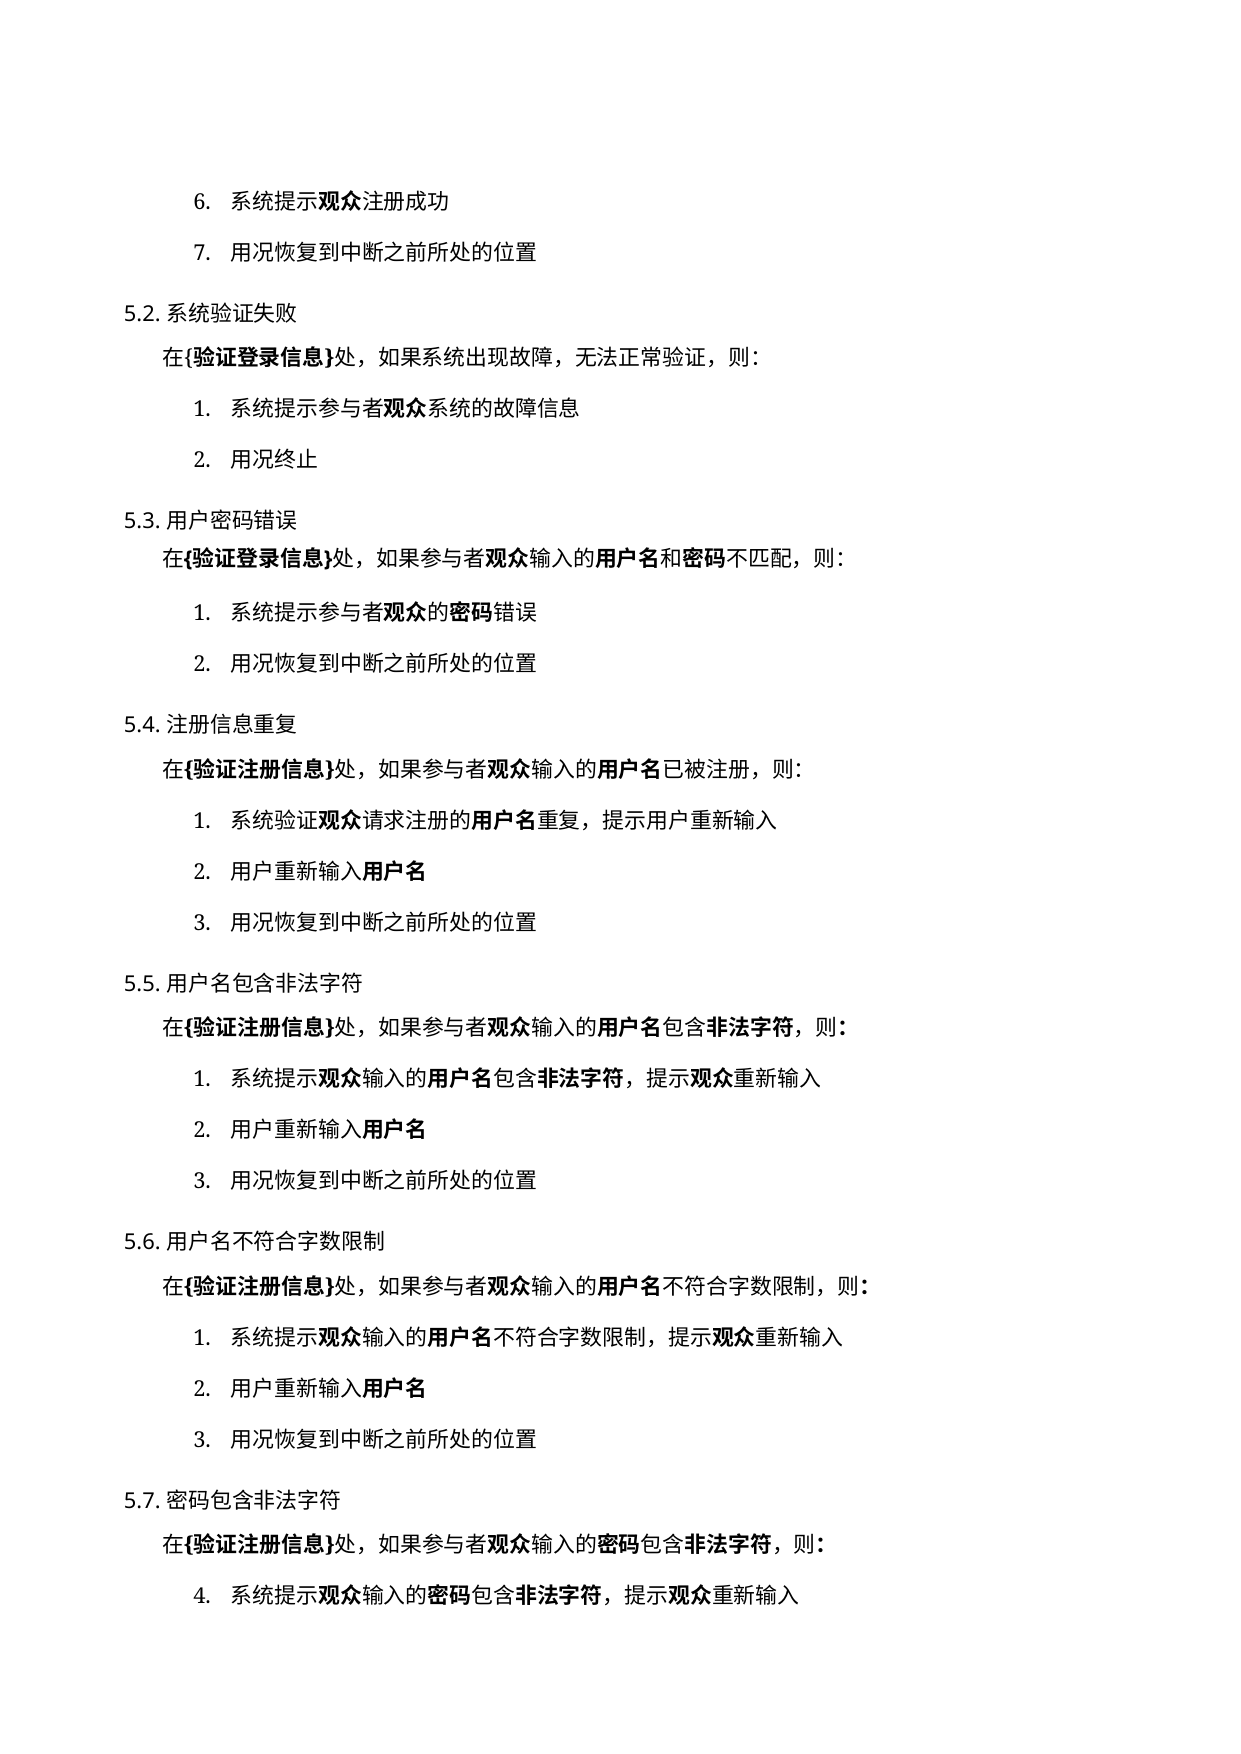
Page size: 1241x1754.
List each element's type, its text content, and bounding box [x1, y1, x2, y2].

subtitle 用户名包含非法字符 [118, 966, 1122, 998]
list 用户重新输入用户名 [193, 1371, 1122, 1403]
list 系统提示观众输入的用户名包含非法字符，提示观众重新输入 [193, 1061, 1122, 1093]
subtitle 用户密码错误 [118, 503, 1122, 535]
list 用况终止 [193, 442, 1122, 474]
text 在{验证注册信息}处，如果参与者观众输入的用户名包含非法字符，则： [118, 1010, 1122, 1042]
subtitle 注册信息重复 [118, 707, 1122, 739]
list 系统提示观众输入的密码包含非法字符，提示观众重新输入 [193, 1578, 1122, 1610]
list 系统提示观众输入的用户名不符合字数限制，提示观众重新输入 [193, 1320, 1122, 1352]
text 在{验证登录信息}处，如果系统出现故障，无法正常验证，则： [118, 340, 1122, 372]
list 系统提示观众注册成功 [193, 184, 1122, 216]
list 用户重新输入用户名 [193, 1112, 1122, 1144]
text 在{验证注册信息}处，如果参与者观众输入的用户名已被注册，则： [118, 752, 1122, 784]
list 用况恢复到中断之前所处的位置 [193, 235, 1122, 267]
text 在{验证登录信息}处，如果参与者观众输入的用户名和密码不匹配，则： [118, 541, 1122, 573]
list 用户重新输入用户名 [193, 854, 1122, 886]
list 系统提示参与者观众系统的故障信息 [193, 391, 1122, 423]
list 系统提示参与者观众的密码错误 [193, 595, 1122, 627]
text 在{验证注册信息}处，如果参与者观众输入的密码包含非法字符，则： [118, 1527, 1122, 1559]
list 用况恢复到中断之前所处的位置 [193, 905, 1122, 937]
list 用况恢复到中断之前所处的位置 [193, 1422, 1122, 1454]
list 用况恢复到中断之前所处的位置 [193, 646, 1122, 678]
text 在{验证注册信息}处，如果参与者观众输入的用户名不符合字数限制，则： [118, 1269, 1122, 1301]
list 系统验证观众请求注册的用户名重复，提示用户重新输入 [193, 803, 1122, 835]
subtitle 用户名不符合字数限制 [118, 1224, 1122, 1256]
list 用况恢复到中断之前所处的位置 [193, 1163, 1122, 1195]
subtitle 系统验证失败 [118, 296, 1122, 327]
subtitle 密码包含非法字符 [118, 1483, 1122, 1515]
